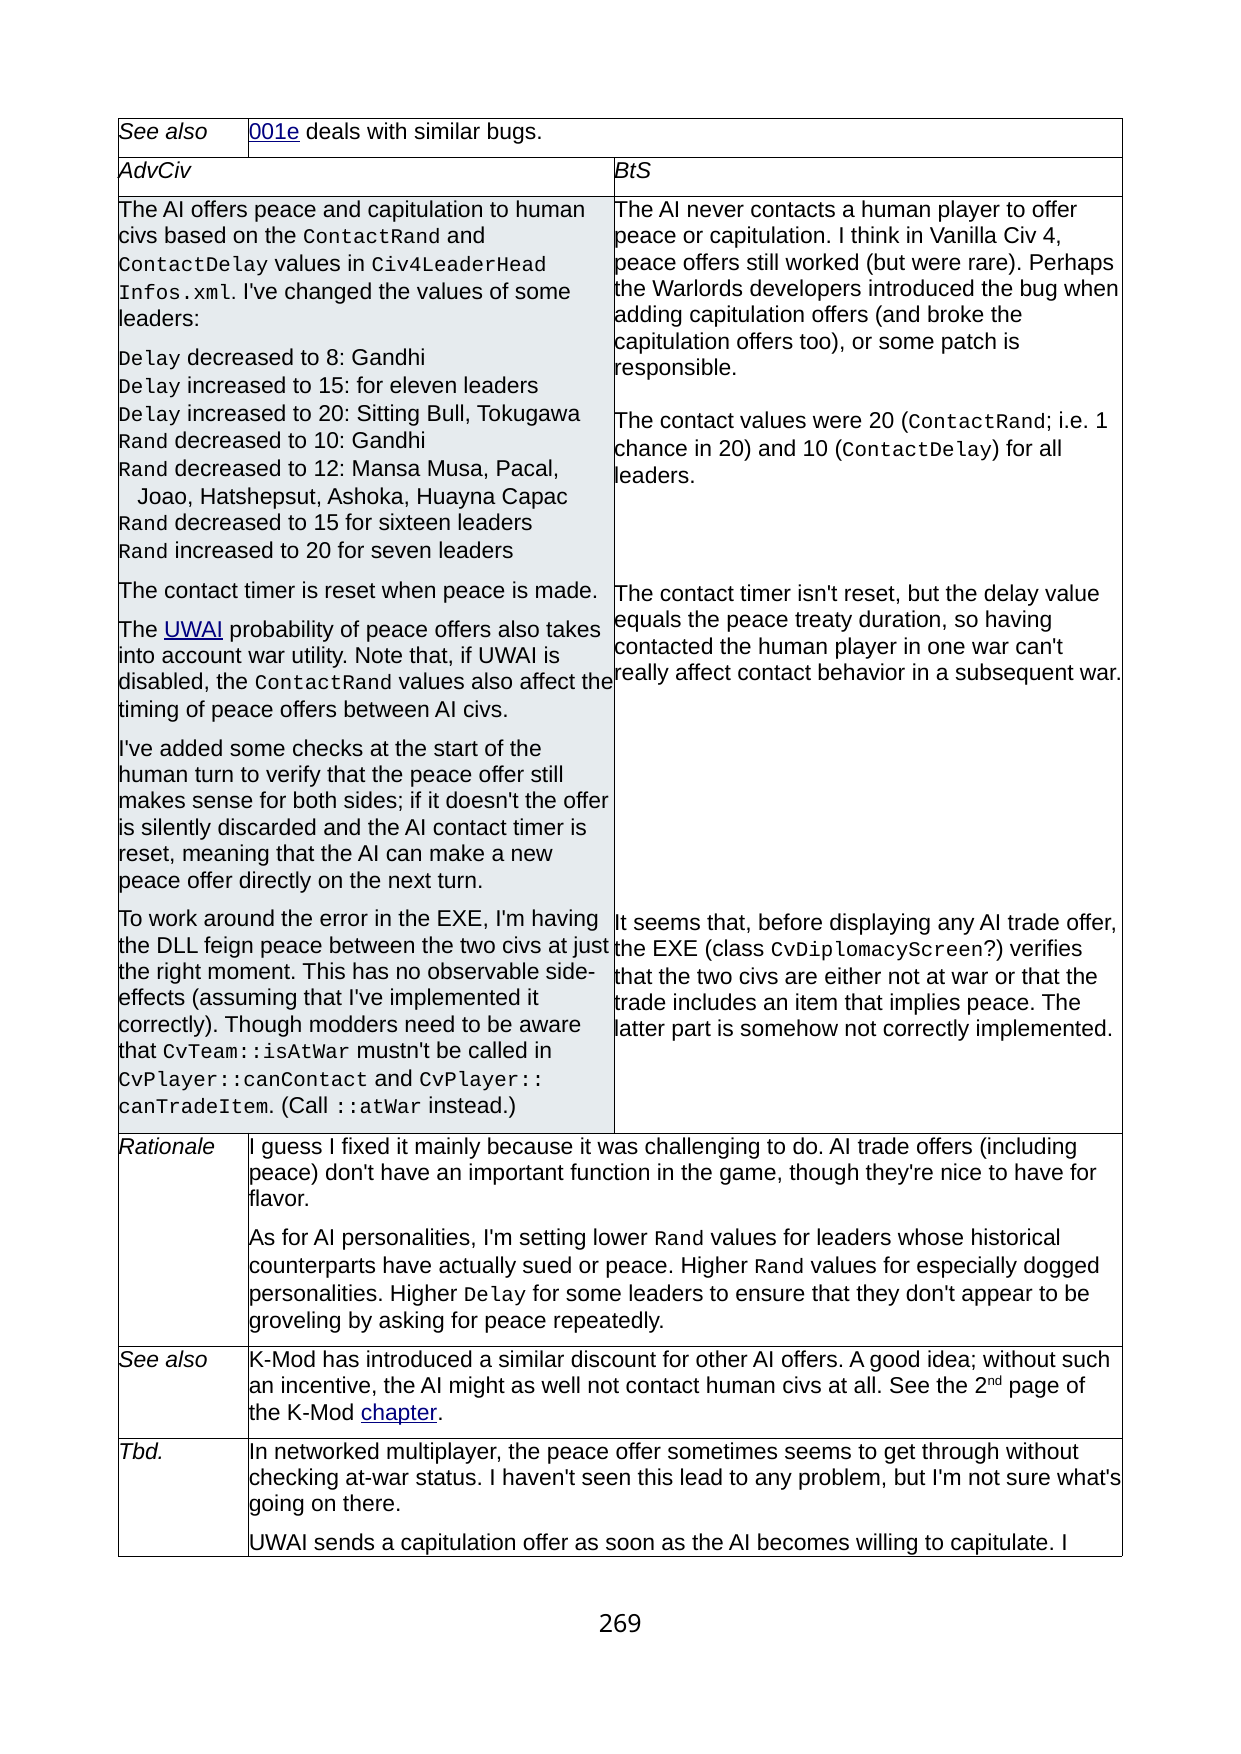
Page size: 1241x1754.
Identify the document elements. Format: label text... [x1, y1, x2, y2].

table_cell Tbd. [119, 1439, 248, 1556]
table_cell AdvCiv [119, 158, 614, 196]
table_cell 001e deals with similar bugs. [249, 119, 1122, 157]
table_cell K-Mod has introduced a similar discount for other AI offers. A good idea; without such an incentive, the AI might as well not contact human civs at all. See the 2nd page of the K-Mod chapter. [249, 1347, 1122, 1438]
table_cell The AI never contacts a human player to offer peace or capitulation. I think in Vanilla Civ 4, peace offers still worked (but were rare). Perhaps the Warlords developers introduced the bug when adding capitulation offers (and broke the capitulation offers too), or some patch is responsible. The contact values were 20 (ContactRand; i.e. 1 chance in 20) and 10 (ContactDelay) for all leaders. The contact timer isn't reset, but the delay value equals the peace treaty duration, so having contacted the human player in one war can't really affect contact behavior in a subsequent war. It seems that, before displaying any AI trade offer, the EXE (class CvDiplomacyScreen?) verifies that the two civs are either not at war or that the trade includes an item that implies peace. The latter part is somehow not correctly implemented. [615, 197, 1122, 1133]
table_cell See also [119, 1347, 248, 1438]
table_cell See also [119, 119, 248, 157]
table_cell I guess I fixed it mainly because it was challenging to do. AI trade offers (including peace) don't have an important function in the game, though they're nice to have for flavor. As for AI personalities, I'm setting lower Rand values for leaders whose historical counterparts have actually sued or peace. Higher Rand values for especially dogged personalities. Higher Delay for some leaders to ensure that they don't appear to be groveling by asking for peace repeatedly. [249, 1134, 1122, 1346]
table_cell In networked multiplayer, the peace offer sometimes seems to get through without checking at-war status. I haven't seen this lead to any problem, but I'm not sure what's going on there. UWAI sends a capitulation offer as soon as the AI becomes willing to capitulate. I [249, 1439, 1122, 1556]
table_cell The AI offers peace and capitulation to human civs based on the ContactRand and ContactDelay values in Civ4LeaderHead Infos.xml. I've changed the values of some leaders: Delay decreased to 8: Gandhi Delay increased to 15: for eleven leaders Delay increased to 20: Sitting Bull, Tokugawa Rand decreased to 10: Gandhi Rand decreased to 12: Mansa Musa, Pacal, Joao, Hatshepsut, Ashoka, Huayna Capac Rand decreased to 15 for sixteen leaders Rand increased to 20 for seven leaders The contact timer is reset when peace is made. The UWAI probability of peace offers also takes into account war utility. Note that, if UWAI is disabled, the ContactRand values also affect the timing of peace offers between AI civs. I've added some checks at the start of the human turn to verify that the peace offer still makes sense for both sides; if it doesn't the offer is silently discarded and the AI contact timer is reset, meaning that the AI can make a new peace offer directly on the next turn. To work around the error in the EXE, I'm having the DLL feign peace between the two civs at just the right moment. This has no observable side-effects (assuming that I've implemented it correctly). Though modders need to be aware that CvTeam::isAtWar mustn't be called in CvPlayer::canContact and CvPlayer:: canTradeItem. (Call ::atWar instead.) [119, 197, 614, 1133]
table_cell BtS [615, 158, 1122, 196]
table_cell Rationale [119, 1134, 248, 1346]
